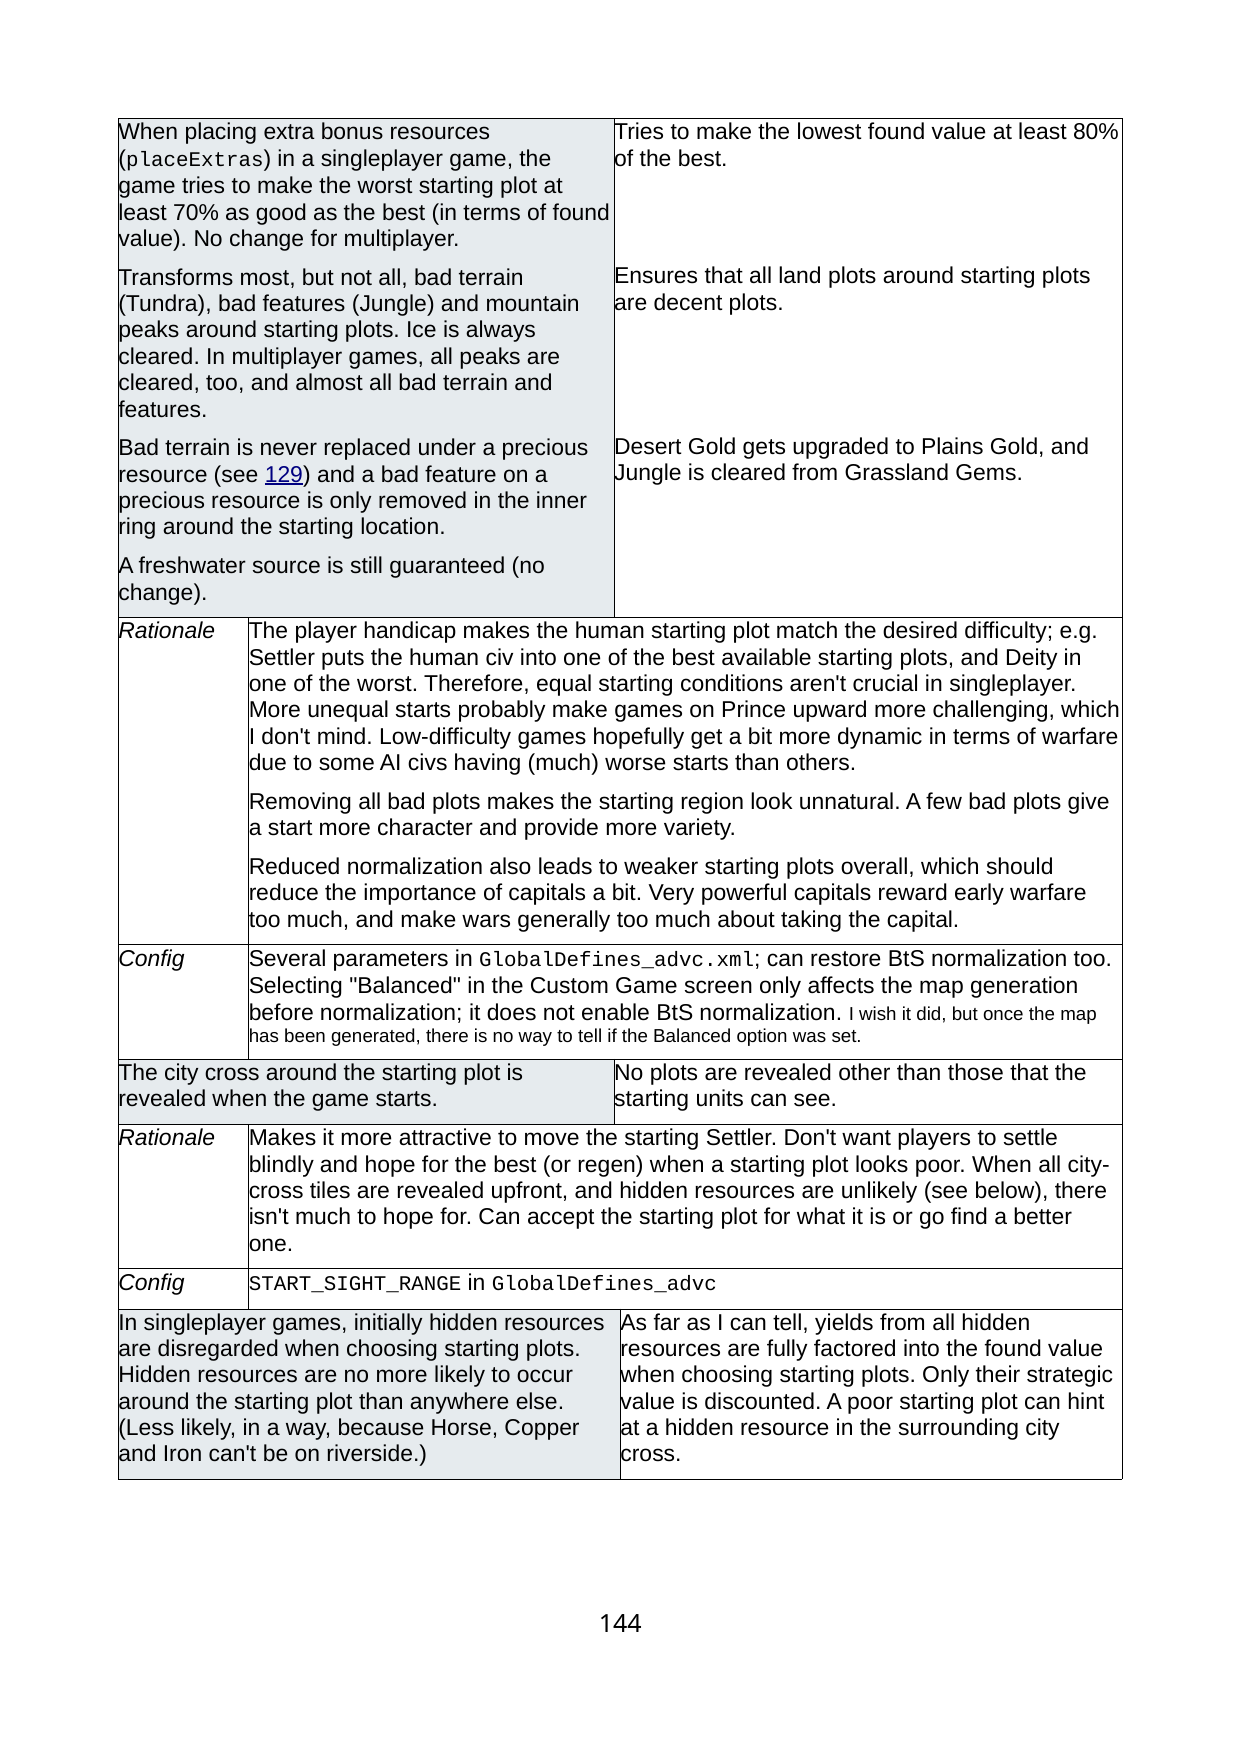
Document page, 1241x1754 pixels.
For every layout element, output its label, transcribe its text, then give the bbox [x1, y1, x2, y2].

table_cell No plots are revealed other than those that the starting units can see. [615, 1060, 1122, 1124]
table_cell START_SIGHT_RANGE in GlobalDefines_advc [249, 1269, 1122, 1308]
table_cell As far as I can tell, yields from all hidden resources are fully factored into the found value when choosing starting plots. Only their strategic value is discounted. A poor starting plot can hint at a hidden resource in the surrounding city cross. [621, 1310, 1122, 1479]
table_cell The player handicap makes the human starting plot match the desired difficulty; e.g. Settler puts the human civ into one of the best available starting plots, and Deity in one of the worst. Therefore, equal starting conditions aren't crucial in singleplayer. More unequal starts probably make games on Prince upward more challenging, which I don't mind. Low-difficulty games hopefully get a bit more dynamic in terms of warfare due to some AI civs having (much) worse starts than others. Removing all bad plots makes the starting region look unnatural. A few bad plots give a start more character and provide more variety. Reduced normalization also leads to weaker starting plots overall, which should reduce the importance of capitals a bit. Very powerful capitals reward early warfare too much, and make wars generally too much about taking the capital. [249, 618, 1122, 944]
table_cell Rationale [119, 618, 248, 944]
table_cell Tries to make the lowest found value at least 80% of the best. Ensures that all land plots around starting plots are decent plots. Desert Gold gets upgraded to Plains Gold, and Jungle is cleared from Grassland Gems. [615, 119, 1122, 617]
table_cell Makes it more attractive to move the starting Settler. Don't want players to settle blindly and hope for the best (or regen) when a starting plot looks poor. When all city-cross tiles are revealed upfront, and hidden resources are unlikely (see below), there isn't much to hope for. Can accept the starting plot for what it is or go find a better one. [249, 1125, 1122, 1268]
table_cell Config [119, 1269, 248, 1308]
table_cell Rationale [119, 1125, 248, 1268]
table_cell Config [119, 945, 248, 1059]
table_cell The city cross around the starting plot is revealed when the game starts. [119, 1060, 614, 1124]
table_cell Several parameters in GlobalDefines_advc.xml; can restore BtS normalization too. Selecting "Balanced" in the Custom Game screen only affects the map generation before normalization; it does not enable BtS normalization. I wish it did, but once the map has been generated, there is no way to tell if the Balanced option was set. [249, 945, 1122, 1059]
table_cell When placing extra bonus resources (placeExtras) in a singleplayer game, the game tries to make the worst starting plot at least 70% as good as the best (in terms of found value). No change for multiplayer. Transforms most, but not all, bad terrain (Tundra), bad features (Jungle) and mountain peaks around starting plots. Ice is always cleared. In multiplayer games, all peaks are cleared, too, and almost all bad terrain and features. Bad terrain is never replaced under a precious resource (see 129) and a bad feature on a precious resource is only removed in the inner ring around the starting location. A freshwater source is still guaranteed (no change). [119, 119, 614, 617]
table_cell In singleplayer games, initially hidden resources are disregarded when choosing starting plots. Hidden resources are no more likely to occur around the starting plot than anywhere else. (Less likely, in a way, because Horse, Copper and Iron can't be on riverside.) [119, 1310, 620, 1479]
